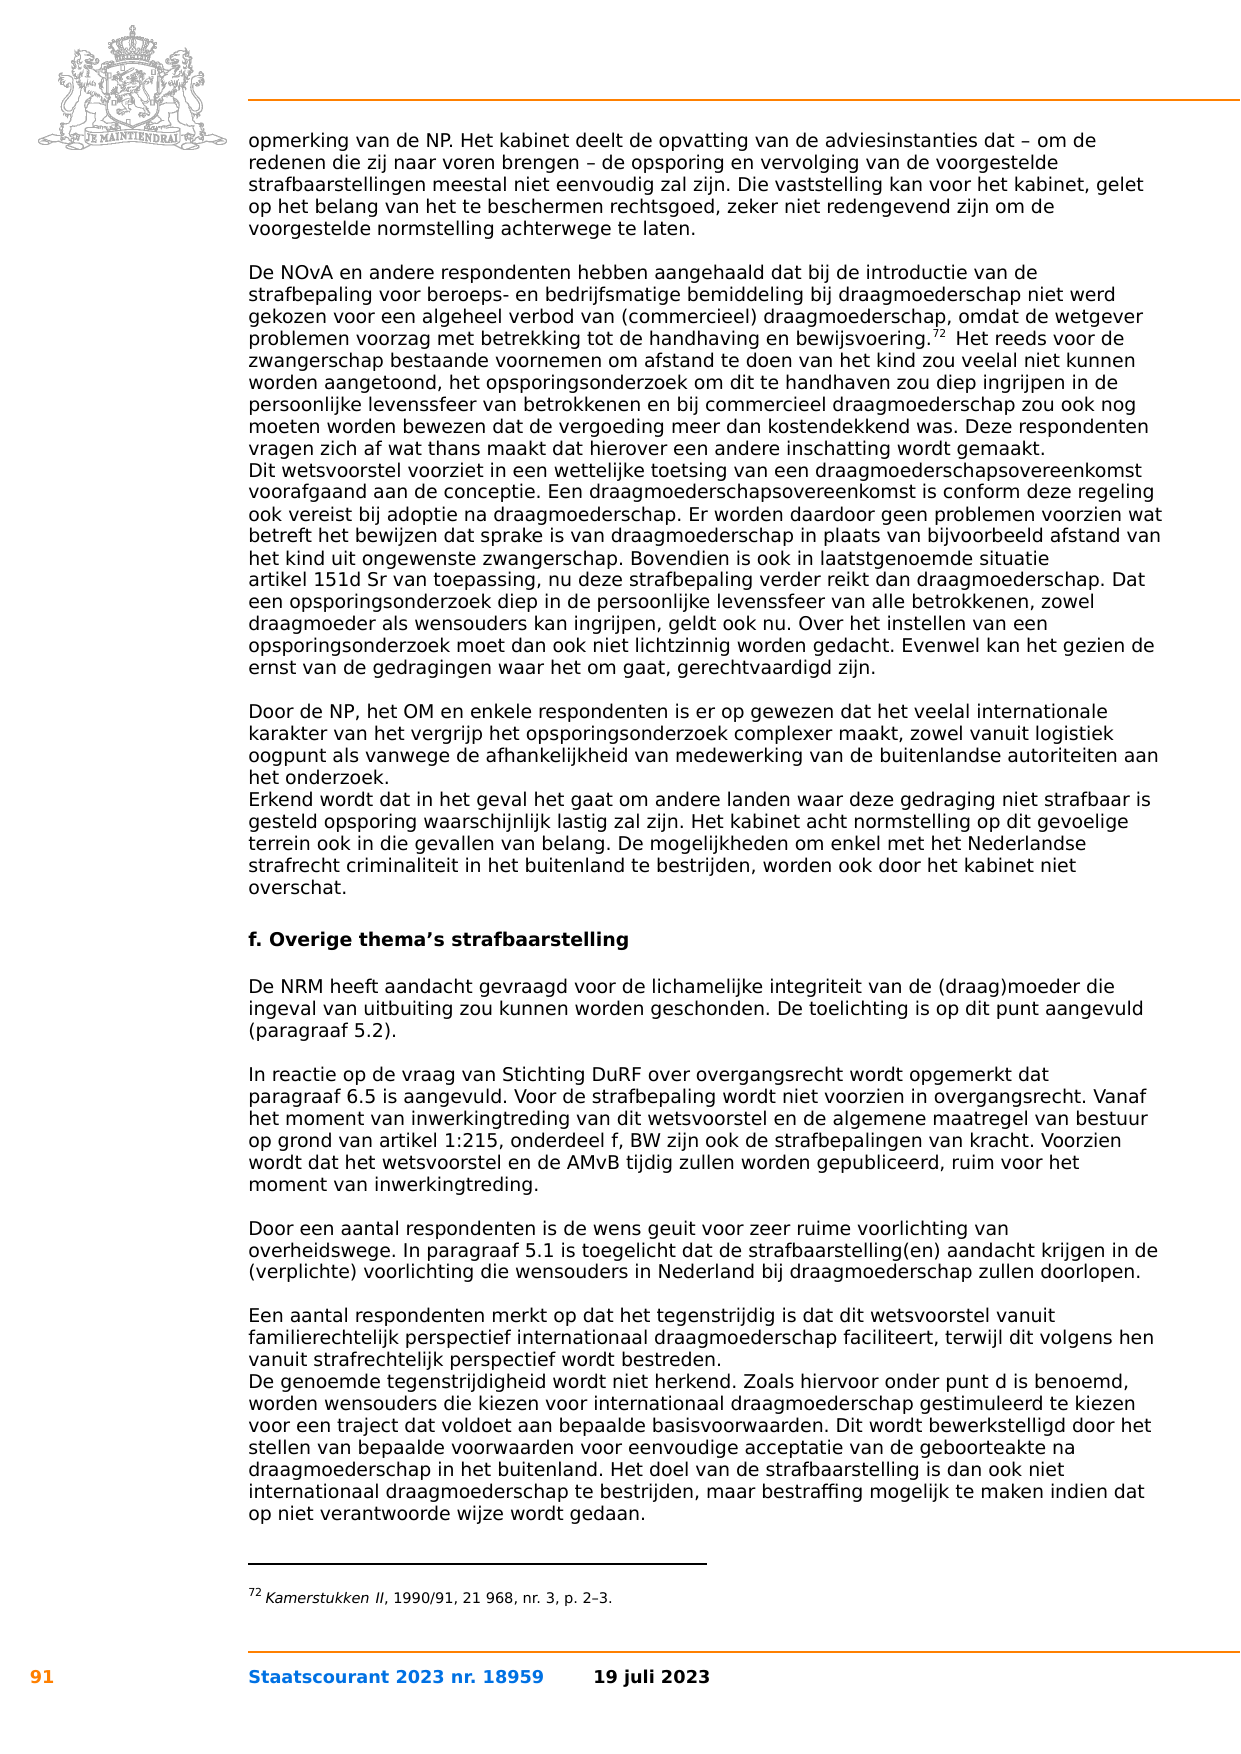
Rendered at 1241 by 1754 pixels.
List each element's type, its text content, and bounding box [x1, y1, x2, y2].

text Door een aantal respondenten is de wens geuit voor zeer ruime voorlichting van overheidswege. In paragraaf 5.1 is toegelicht dat de strafbaarstelling(en) aandacht krijgen in de (verplichte) voorlichting die wensouders in Nederland bij draagmoederschap zullen doorlopen. [248, 1217, 1163, 1283]
text Erkend wordt dat in het geval het gaat om andere landen waar deze gedraging niet strafbaar is gesteld opsporing waarschijnlijk lastig zal zijn. Het kabinet acht normstelling op dit gevoelige terrein ook in die gevallen van belang. De mogelijkheden om enkel met het Nederlandse strafrecht criminaliteit in het buitenland te bestrijden, worden ook door het kabinet niet overschat. [248, 789, 1163, 899]
subtitle f. Overige thema’s strafbaarstelling [248, 929, 1163, 951]
picture [38, 25, 227, 150]
text De genoemde tegenstrijdigheid wordt niet herkend. Zoals hiervoor onder punt d is benoemd, worden wensouders die kiezen voor internationaal draagmoederschap gestimuleerd te kiezen voor een traject dat voldoet aan bepaalde basisvoorwaarden. Dit wordt bewerkstelligd door het stellen van bepaalde voorwaarden voor eenvoudige acceptatie van de geboorteakte na draagmoederschap in het buitenland. Het doel van de strafbaarstelling is dan ook niet internationaal draagmoederschap te bestrijden, maar bestraffing mogelijk te maken indien dat op niet verantwoorde wijze wordt gedaan. [248, 1371, 1163, 1525]
text In reactie op de vraag van Stichting DuRF over overgangsrecht wordt opgemerkt dat paragraaf 6.5 is aangevuld. Voor de strafbepaling wordt niet voorzien in overgangsrecht. Vanaf het moment van inwerkingtreding van dit wetsvoorstel en de algemene maatregel van bestuur op grond van artikel 1:215, onderdeel f, BW zijn ook de strafbepalingen van kracht. Voorzien wordt dat het wetsvoorstel en de AMvB tijdig zullen worden gepubliceerd, ruim voor het moment van inwerkingtreding. [248, 1064, 1163, 1196]
text De NRM heeft aandacht gevraagd voor de lichamelijke integriteit van de (draag)moeder die ingeval van uitbuiting zou kunnen worden geschonden. De toelichting is op dit punt aangevuld (paragraaf 5.2). [248, 976, 1163, 1042]
text opmerking van de NP. Het kabinet deelt de opvatting van de adviesinstanties dat – om de redenen die zij naar voren brengen – de opsporing en vervolging van de voorgestelde strafbaarstellingen meestal niet eenvoudig zal zijn. Die vaststelling kan voor het kabinet, gelet op het belang van het te beschermen rechtsgoed, zeker niet redengevend zijn om de voorgestelde normstelling achterwege te laten. [248, 130, 1163, 240]
text Kamerstukken II, 1990/91, 21 968, nr. 3, p. 2–3. [248, 1586, 1163, 1608]
text Een aantal respondenten merkt op dat het tegenstrijdig is dat dit wetsvoorstel vanuit familierechtelijk perspectief internationaal draagmoederschap faciliteert, terwijl dit volgens hen vanuit strafrechtelijk perspectief wordt bestreden. [248, 1305, 1163, 1371]
text Dit wetsvoorstel voorziet in een wettelijke toetsing van een draagmoederschapsovereenkomst voorafgaand aan de conceptie. Een draagmoederschapsovereenkomst is conform deze regeling ook vereist bij adoptie na draagmoederschap. Er worden daardoor geen problemen voorzien wat betreft het bewijzen dat sprake is van draagmoederschap in plaats van bijvoorbeeld afstand van het kind uit ongewenste zwangerschap. Bovendien is ook in laatstgenoemde situatie artikel 151d Sr van toepassing, nu deze strafbepaling verder reikt dan draagmoederschap. Dat een opsporingsonderzoek diep in de persoonlijke levenssfeer van alle betrokkenen, zowel draagmoeder als wensouders kan ingrijpen, geldt ook nu. Over het instellen van een opsporingsonderzoek moet dan ook niet lichtzinnig worden gedacht. Evenwel kan het gezien de ernst van de gedragingen waar het om gaat, gerechtvaardigd zijn. [248, 459, 1163, 679]
text Door de NP, het OM en enkele respondenten is er op gewezen dat het veelal internationale karakter van het vergrijp het opsporingsonderzoek complexer maakt, zowel vanuit logistiek oogpunt als vanwege de afhankelijkheid van medewerking van de buitenlandse autoriteiten aan het onderzoek. [248, 701, 1163, 789]
text De NOvA en andere respondenten hebben aangehaald dat bij de introductie van de strafbepaling voor beroeps- en bedrijfsmatige bemiddeling bij draagmoederschap niet werd gekozen voor een algeheel verbod van (commercieel) draagmoederschap, omdat de wetgever problemen voorzag met betrekking tot de handhaving en bewijsvoering. Het reeds voor de zwangerschap bestaande voornemen om afstand te doen van het kind zou veelal niet kunnen worden aangetoond, het opsporingsonderzoek om dit te handhaven zou diep ingrijpen in de persoonlijke levenssfeer van betrokkenen en bij commercieel draagmoederschap zou ook nog moeten worden bewezen dat de vergoeding meer dan kostendekkend was. Deze respondenten vragen zich af wat thans maakt dat hierover een andere inschatting wordt gemaakt. [248, 262, 1163, 459]
